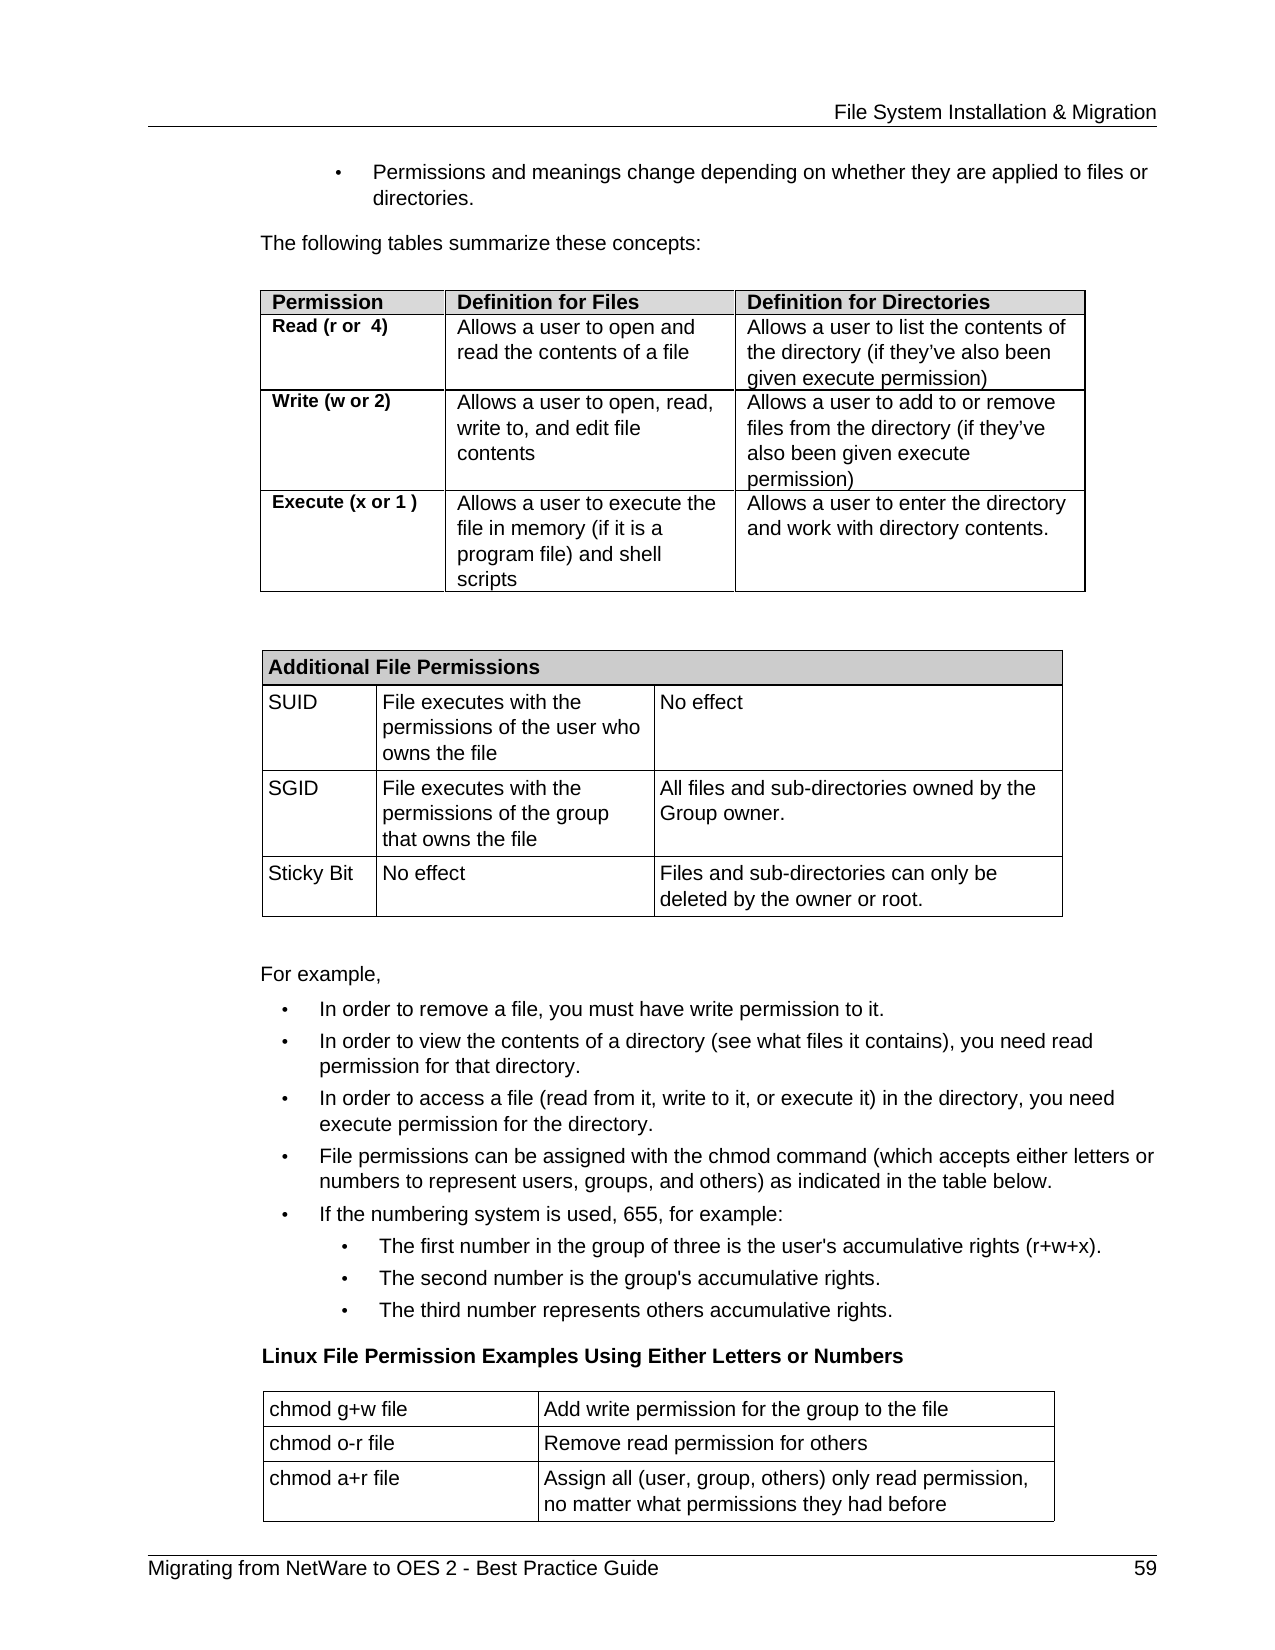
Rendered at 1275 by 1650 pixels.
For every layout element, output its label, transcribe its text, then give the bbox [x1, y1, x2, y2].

text For example, [260, 962, 1157, 986]
table_header Add write permission for the group to the file [539, 1392, 1054, 1426]
list File permissions can be assigned with the chmod command (which accepts either letters or numbers to represent users, groups, and others) as indicated in the table below. [282, 1144, 1157, 1193]
table_cell Remove read permission for others [539, 1427, 1054, 1461]
table_header Permission [261, 291, 444, 314]
table_cell Allows a user to open and read the contents of a file [446, 315, 734, 389]
table_cell Sticky Bit [263, 857, 376, 916]
text The following tables summarize these concepts: [260, 232, 1157, 255]
table_cell Allows a user to execute the file in memory (if it is a program file) and shell scripts [446, 491, 734, 591]
list The first number in the group of three is the user's accumulative rights (r+w+x). [341, 1234, 1157, 1257]
table_cell Allows a user to open, read, write to, and edit file contents [446, 391, 734, 490]
table_cell chmod o-r file [264, 1427, 538, 1461]
table_cell SUID [263, 686, 376, 770]
list In order to view the contents of a directory (see what files it contains), you need read permission for that directory. [282, 1029, 1157, 1078]
table_cell Execute (x or 1 ) [261, 491, 444, 591]
table_cell Allows a user to list the contents of the directory (if they’ve also been given execute permission) [736, 315, 1084, 389]
table_cell SGID [263, 771, 376, 856]
table_cell File executes with the permissions of the group that owns the file [377, 771, 654, 856]
table_cell Assign all (user, group, others) only read permission, no matter what permissions they had before [539, 1462, 1054, 1521]
list In order to remove a file, you must have write permission to it. [282, 997, 1157, 1021]
list The third number represents others accumulative rights. [341, 1298, 1157, 1322]
table_cell No effect [655, 686, 1062, 770]
table_header Definition for Directories [736, 291, 1084, 314]
table_cell Allows a user to add to or remove files from the directory (if they’ve also been given execute permission) [736, 391, 1084, 490]
table_cell Allows a user to enter the directory and work with directory contents. [736, 491, 1084, 591]
subtitle Linux File Permission Examples Using Either Letters or Numbers [262, 1345, 1157, 1368]
table_cell Files and sub-directories can only be deleted by the owner or root. [655, 857, 1062, 916]
table_header Definition for Files [446, 291, 734, 314]
list The second number is the group's accumulative rights. [341, 1266, 1157, 1289]
table_cell chmod a+r file [264, 1462, 538, 1521]
list Permissions and meanings change depending on whether they are applied to files or directories. [335, 161, 1157, 209]
table_cell Read (r or 4) [261, 315, 444, 389]
table_cell Write (w or 2) [261, 391, 444, 490]
table_header chmod g+w file [264, 1392, 538, 1426]
table_cell No effect [377, 857, 654, 916]
list If the numbering system is used, 655, for example: [282, 1202, 1157, 1225]
table_cell All files and sub-directories owned by the Group owner. [655, 771, 1062, 856]
list In order to access a file (read from it, write to it, or execute it) in the directory, you need execute permission for the directory. [282, 1087, 1157, 1136]
table_header Additional File Permissions [263, 651, 1062, 684]
table_cell File executes with the permissions of the user who owns the file [377, 686, 654, 770]
